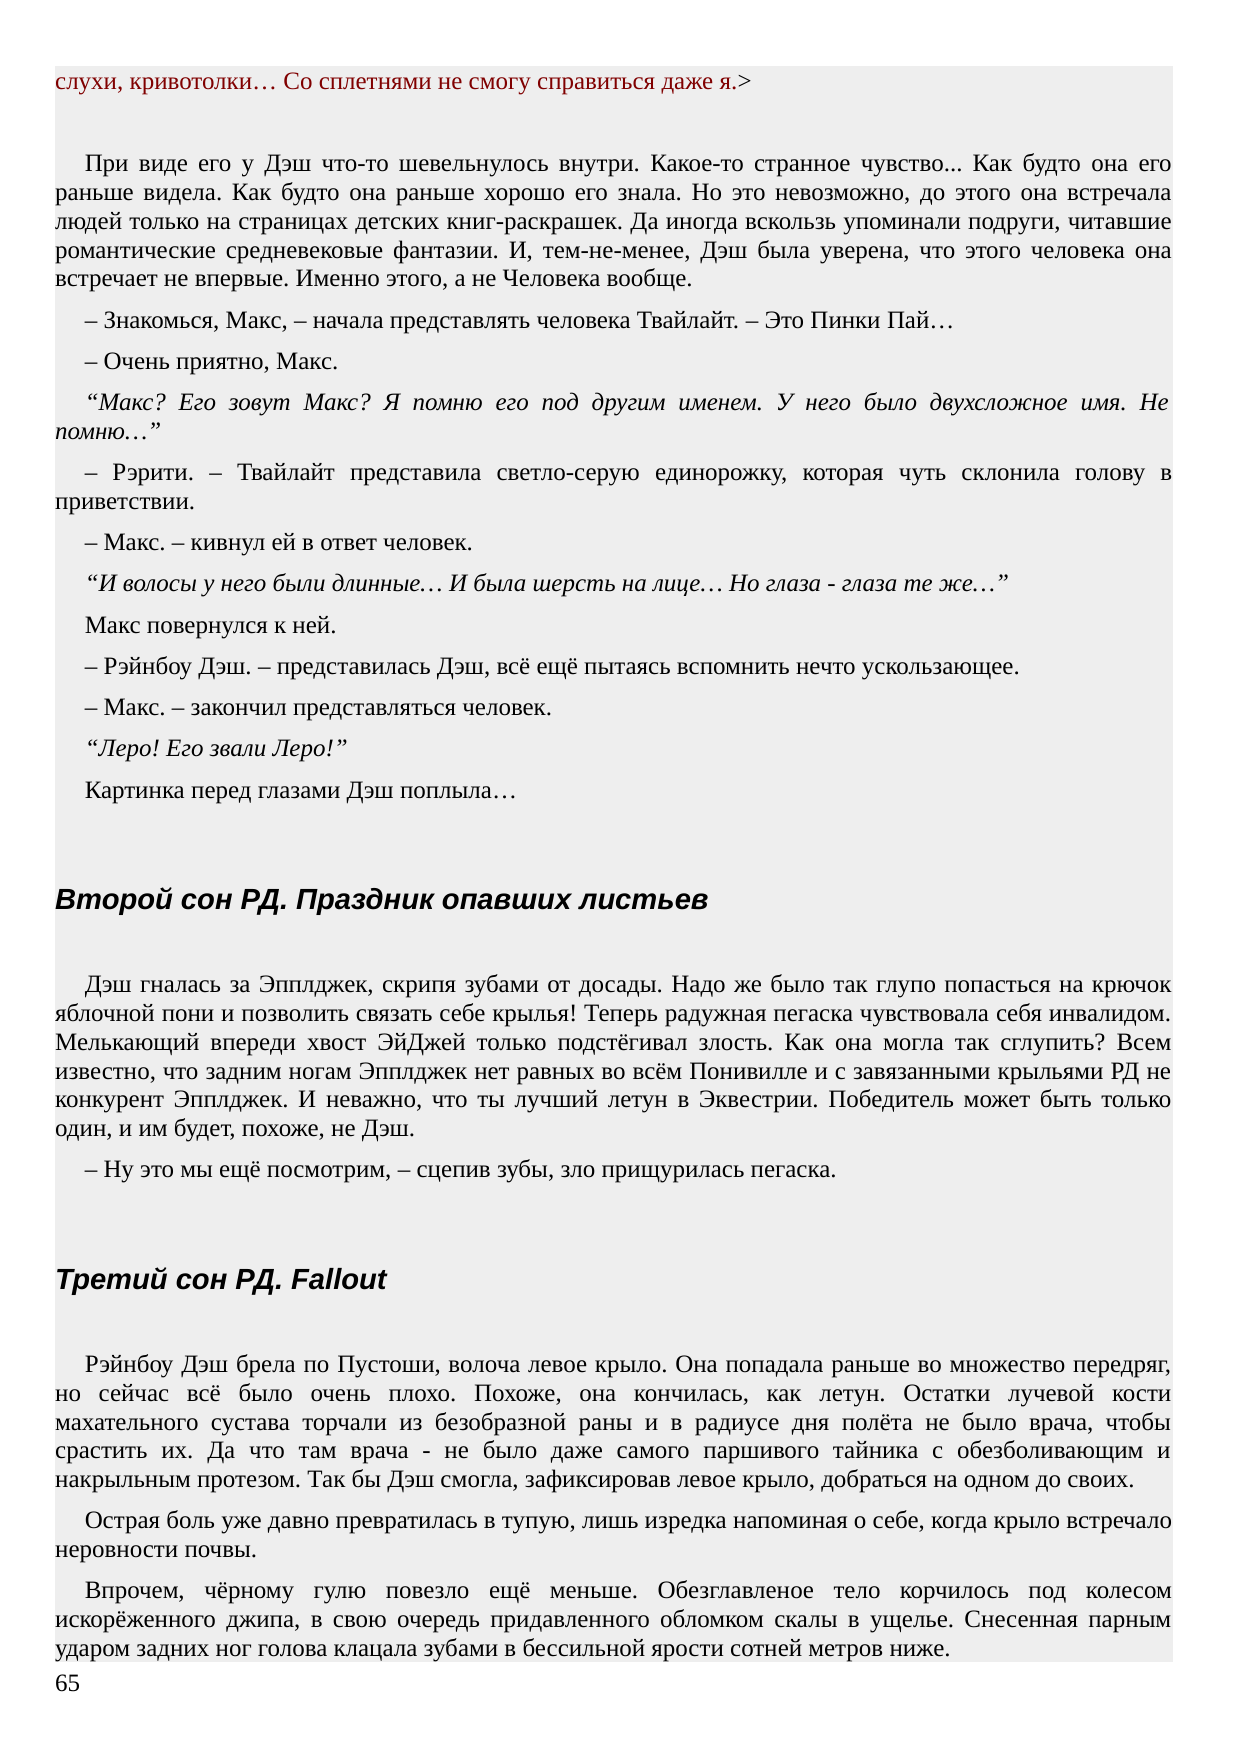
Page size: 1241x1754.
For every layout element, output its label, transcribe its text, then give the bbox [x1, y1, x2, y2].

text Картинка перед глазами Дэш поплыла… [55, 775, 1173, 803]
text – Макс. – кивнул ей в ответ человек. [55, 527, 1173, 556]
text Острая боль уже давно превратилась в тупую, лишь изредка напоминая о себе, когда крыло встречало неровности почвы. [55, 1506, 1173, 1563]
subtitle Третий сон РД. Fallout [55, 1262, 1173, 1296]
text “Макс? Его зовут Макс? Я помню его под другим именем. У него было двухсложное имя. Не помню…” [55, 387, 1173, 445]
text – Рэрити. – Твайлайт представила светло-серую единорожку, которая чуть склонила голову в приветствии. [55, 457, 1173, 515]
text Рэйнбоу Дэш брела по Пустоши, волоча левое крыло. Она попадала раньше во множество передряг, но сейчас всё было очень плохо. Похоже, она кончилась, как летун. Остатки лучевой кости махательного сустава торчали из безобразной раны и в радиусе дня полёта не было врача, чтобы срастить их. Да что там врача - не было даже самого паршивого тайника с обезболивающим и накрыльным протезом. Так бы Дэш смогла, зафиксировав левое крыло, добраться на одном до своих. [55, 1349, 1173, 1493]
text Макс повернулся к ней. [55, 610, 1173, 638]
text При виде его у Дэш что-то шевельнулось внутри. Какое-то странное чувство... Как будто она его раньше видела. Как будто она раньше хорошо его знала. Но это невозможно, до этого она встречала людей только на страницах детских книг-раскрашек. Да иногда вскользь упоминали подруги, читавшие романтические средневековые фантазии. И, тем-не-менее, Дэш была уверена, что этого человека она встречает не впервые. Именно этого, а не Человека вообще. [55, 148, 1173, 292]
text – Макс. – закончил представляться человек. [55, 692, 1173, 721]
text Дэш гналась за Эпплджек, скрипя зубами от досады. Надо же было так глупо попасться на крючок яблочной пони и позволить связать себе крылья! Теперь радужная пегаска чувствовала себя инвалидом. Мелькающий впереди хвост ЭйДжей только подстёгивал злость. Как она могла так сглупить? Всем известно, что задним ногам Эпплджек нет равных во всём Понивилле и с завязанными крыльями РД не конкурент Эпплджек. И неважно, что ты лучший летун в Эквестрии. Победитель может быть только один, и им будет, похоже, не Дэш. [55, 969, 1173, 1142]
text Впрочем, чёрному гулю повезло ещё меньше. Обезглавленое тело корчилось под колесом искорёженного джипа, в свою очередь придавленного обломком скалы в ущелье. Снесенная парным ударом задних ног голова клацала зубами в бессильной ярости сотней метров ниже. [55, 1576, 1173, 1662]
text – Рэйнбоу Дэш. – представилась Дэш, всё ещё пытаясь вспомнить нечто ускользающее. [55, 651, 1173, 680]
subtitle Второй сон РД. Праздник опавших листьев [55, 882, 1173, 916]
text слухи, кривотолки… Со сплетнями не смогу справиться даже я.> [55, 66, 1173, 95]
text “Леро! Его звали Леро!” [55, 733, 1173, 762]
text “И волосы у него были длинные… И была шерсть на лице… Но глаза - глаза те же…” [55, 568, 1173, 597]
text – Ну это мы ещё посмотрим, – сцепив зубы, зло прищурилась пегаска. [55, 1154, 1173, 1183]
text – Знакомься, Макс, – начала представлять человека Твайлайт. – Это Пинки Пай… [55, 305, 1173, 333]
text – Очень приятно, Макс. [55, 346, 1173, 375]
